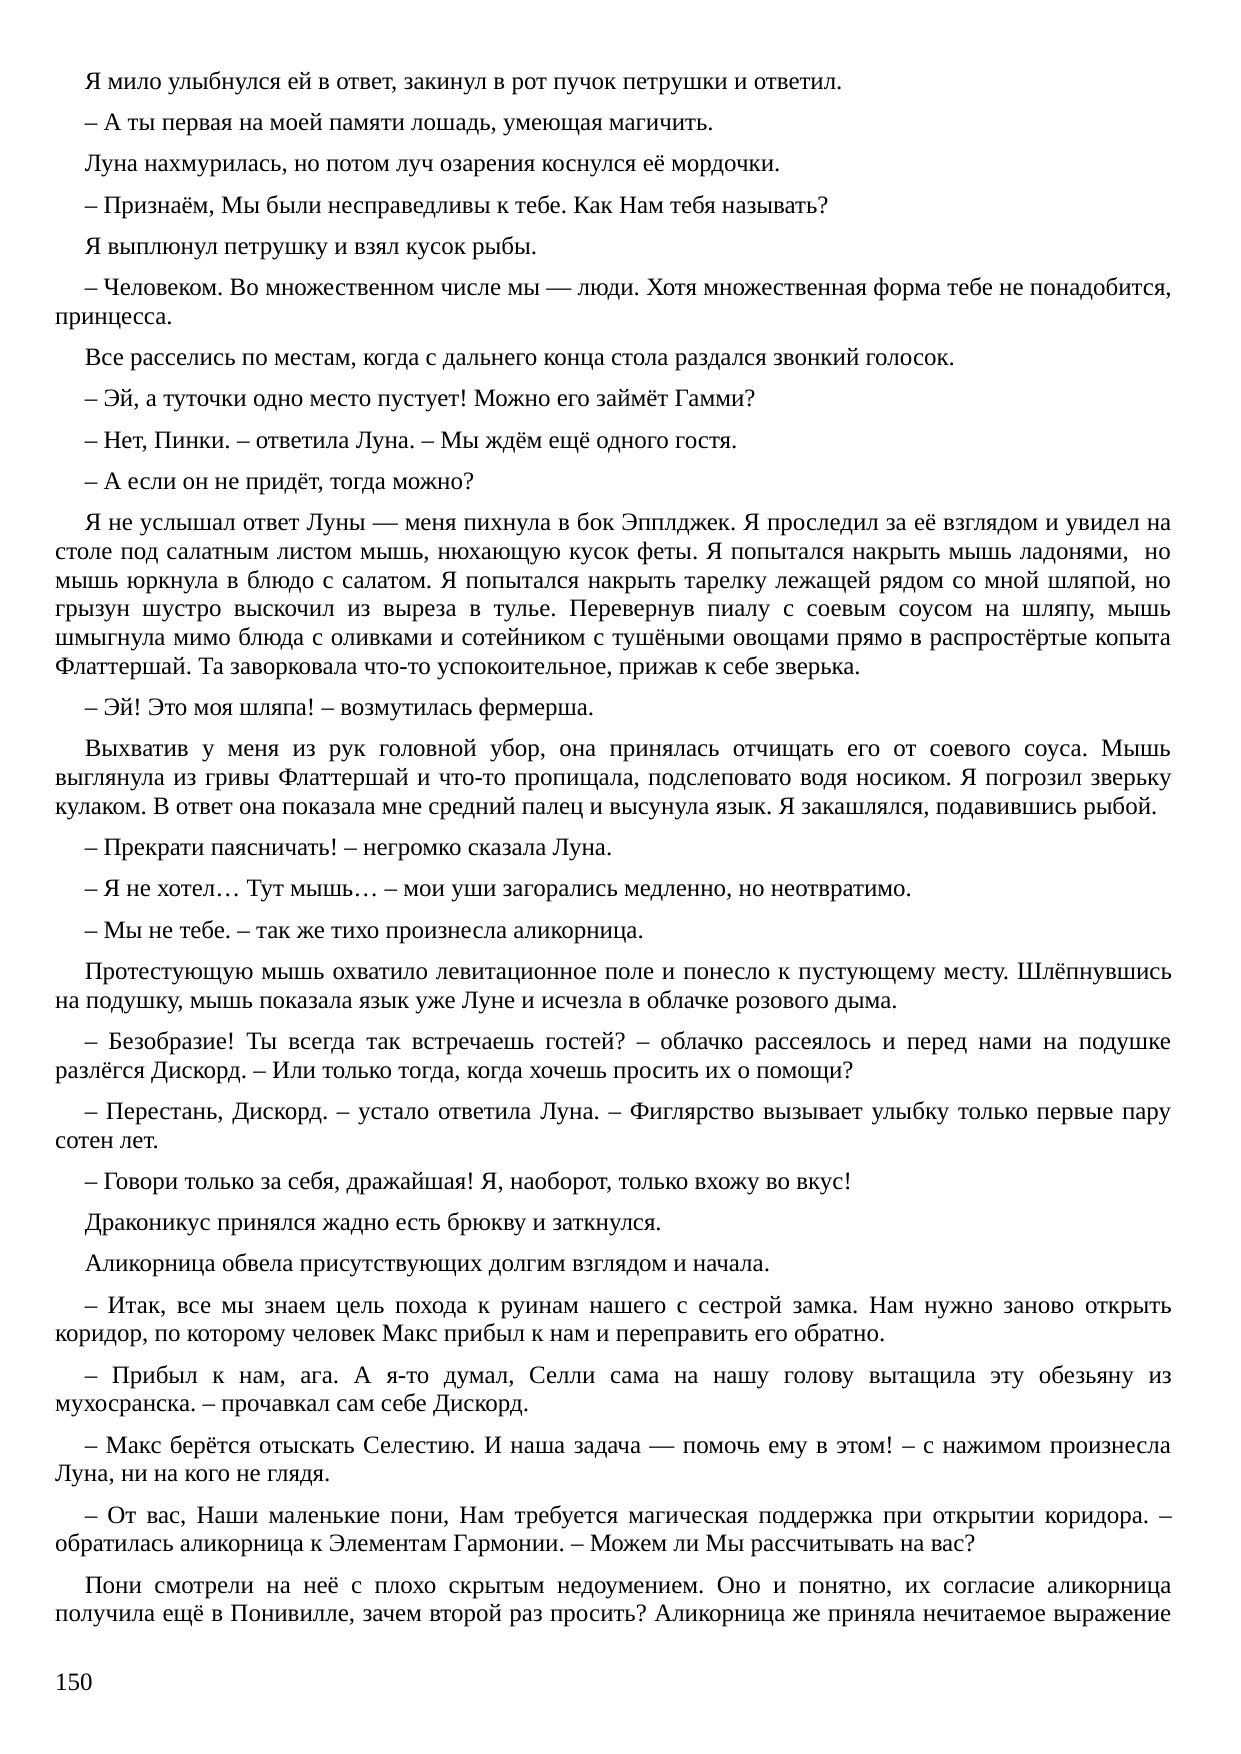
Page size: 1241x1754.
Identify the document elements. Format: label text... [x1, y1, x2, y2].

text – Я не хотел… Тут мышь… – мои уши загорались медленно, но неотвратимо. [55, 873, 1173, 902]
text – Мы не тебе. – так же тихо произнесла аликорница. [55, 915, 1173, 943]
text Пони смотрели на неё с плохо скрытым недоумением. Оно и понятно, их согласие аликорница получила ещё в Понивилле, зачем второй раз просить? Аликорница же приняла нечитаемое выражение [55, 1570, 1173, 1627]
text – Эй, а туточки одно место пустует! Можно его займёт Гамми? [55, 383, 1173, 412]
text – Признаём, Мы были несправедливы к тебе. Как Нам тебя называть? [55, 190, 1173, 218]
text – Прекрати паясничать! – негромко сказала Луна. [55, 832, 1173, 861]
text Я не услышал ответ Луны — меня пихнула в бок Эпплджек. Я проследил за её взглядом и увидел на столе под салатным листом мышь, нюхающую кусок феты. Я попытался накрыть мышь ладонями, но мышь юркнула в блюдо с салатом. Я попытался накрыть тарелку лежащей рядом со мной шляпой, но грызун шустро выскочил из выреза в тулье. Перевернув пиалу с соевым соусом на шляпу, мышь шмыгнула мимо блюда с оливками и сотейником с тушёными овощами прямо в распростёртые копыта Флаттершай. Та заворковала что-то успокоительное, прижав к себе зверька. [55, 507, 1173, 680]
text Все расселись по местам, когда с дальнего конца стола раздался звонкий голосок. [55, 342, 1173, 371]
text – Прибыл к нам, ага. А я-то думал, Селли сама на нашу голову вытащила эту обезьяну из мухосранска. – прочавкал сам себе Дискорд. [55, 1360, 1173, 1417]
text – А ты первая на моей памяти лошадь, умеющая магичить. [55, 107, 1173, 136]
text – Макс берётся отыскать Селестию. И наша задача — помочь ему в этом! – с нажимом произнесла Луна, ни на кого не глядя. [55, 1430, 1173, 1487]
text – От вас, Наши маленькие пони, Нам требуется магическая поддержка при открытии коридора. – обратилась аликорница к Элементам Гармонии. – Можем ли Мы рассчитывать на вас? [55, 1500, 1173, 1557]
text – Человеком. Во множественном числе мы — люди. Хотя множественная форма тебе не понадобится, принцесса. [55, 272, 1173, 330]
text Я выплюнул петрушку и взял кусок рыбы. [55, 231, 1173, 260]
text Я мило улыбнулся ей в ответ, закинул в рот пучок петрушки и ответил. [55, 66, 1173, 95]
text Аликорница обвела присутствующих долгим взглядом и начала. [55, 1248, 1173, 1277]
text – Эй! Это моя шляпа! – возмутилась фермерша. [55, 692, 1173, 721]
text – А если он не придёт, тогда можно? [55, 466, 1173, 495]
text – Перестань, Дискорд. – устало ответила Луна. – Фиглярство вызывает улыбку только первые пару сотен лет. [55, 1096, 1173, 1153]
text Выхватив у меня из рук головной убор, она принялась отчищать его от соевого соуса. Мышь выглянула из гривы Флаттершай и что-то пропищала, подслеповато водя носиком. Я погрозил зверьку кулаком. В ответ она показала мне средний палец и высунула язык. Я закашлялся, подавившись рыбой. [55, 733, 1173, 820]
text – Нет, Пинки. – ответила Луна. – Мы ждём ещё одного гостя. [55, 425, 1173, 453]
text – Говори только за себя, дражайшая! Я, наоборот, только вхожу во вкус! [55, 1166, 1173, 1195]
text Драконикус принялся жадно есть брюкву и заткнулся. [55, 1207, 1173, 1236]
text Луна нахмурилась, но потом луч озарения коснулся её мордочки. [55, 148, 1173, 177]
text Протестующую мышь охватило левитационное поле и понесло к пустующему месту. Шлёпнувшись на подушку, мышь показала язык уже Луне и исчезла в облачке розового дыма. [55, 956, 1173, 1013]
text – Безобразие! Ты всегда так встречаешь гостей? – облачко рассеялось и перед нами на подушке разлёгся Дискорд. – Или только тогда, когда хочешь просить их о помощи? [55, 1026, 1173, 1083]
text – Итак, все мы знаем цель похода к руинам нашего с сестрой замка. Нам нужно заново открыть коридор, по которому человек Макс прибыл к нам и переправить его обратно. [55, 1290, 1173, 1347]
